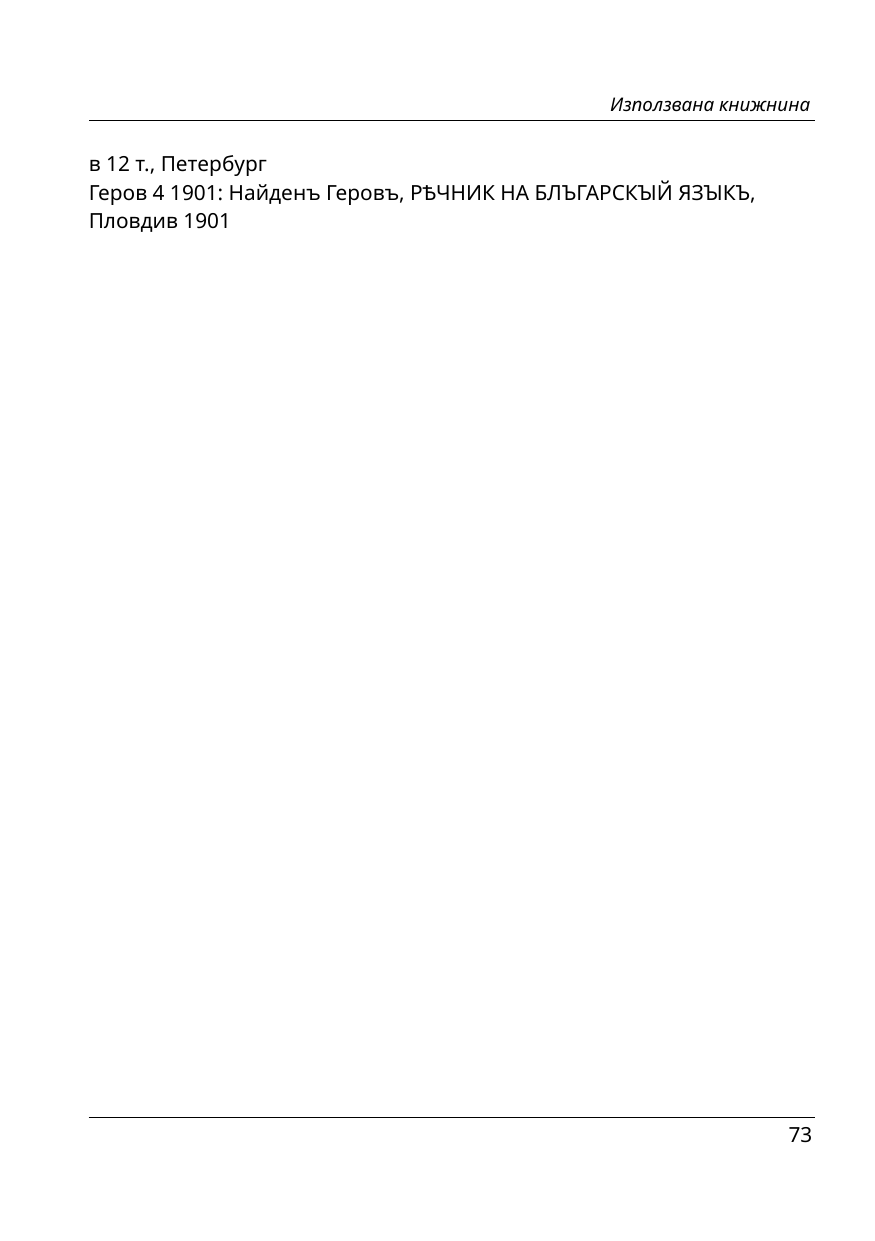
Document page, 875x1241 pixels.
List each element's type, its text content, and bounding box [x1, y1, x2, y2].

text в 12 т., Петербург [88, 149, 815, 178]
text Геров 4 1901: Найденъ Геровъ, РѢЧНИК НА БЛЪГАРСКꙐЙ ЯЗꙐКЪ, Пловдив 1901 [88, 178, 815, 235]
